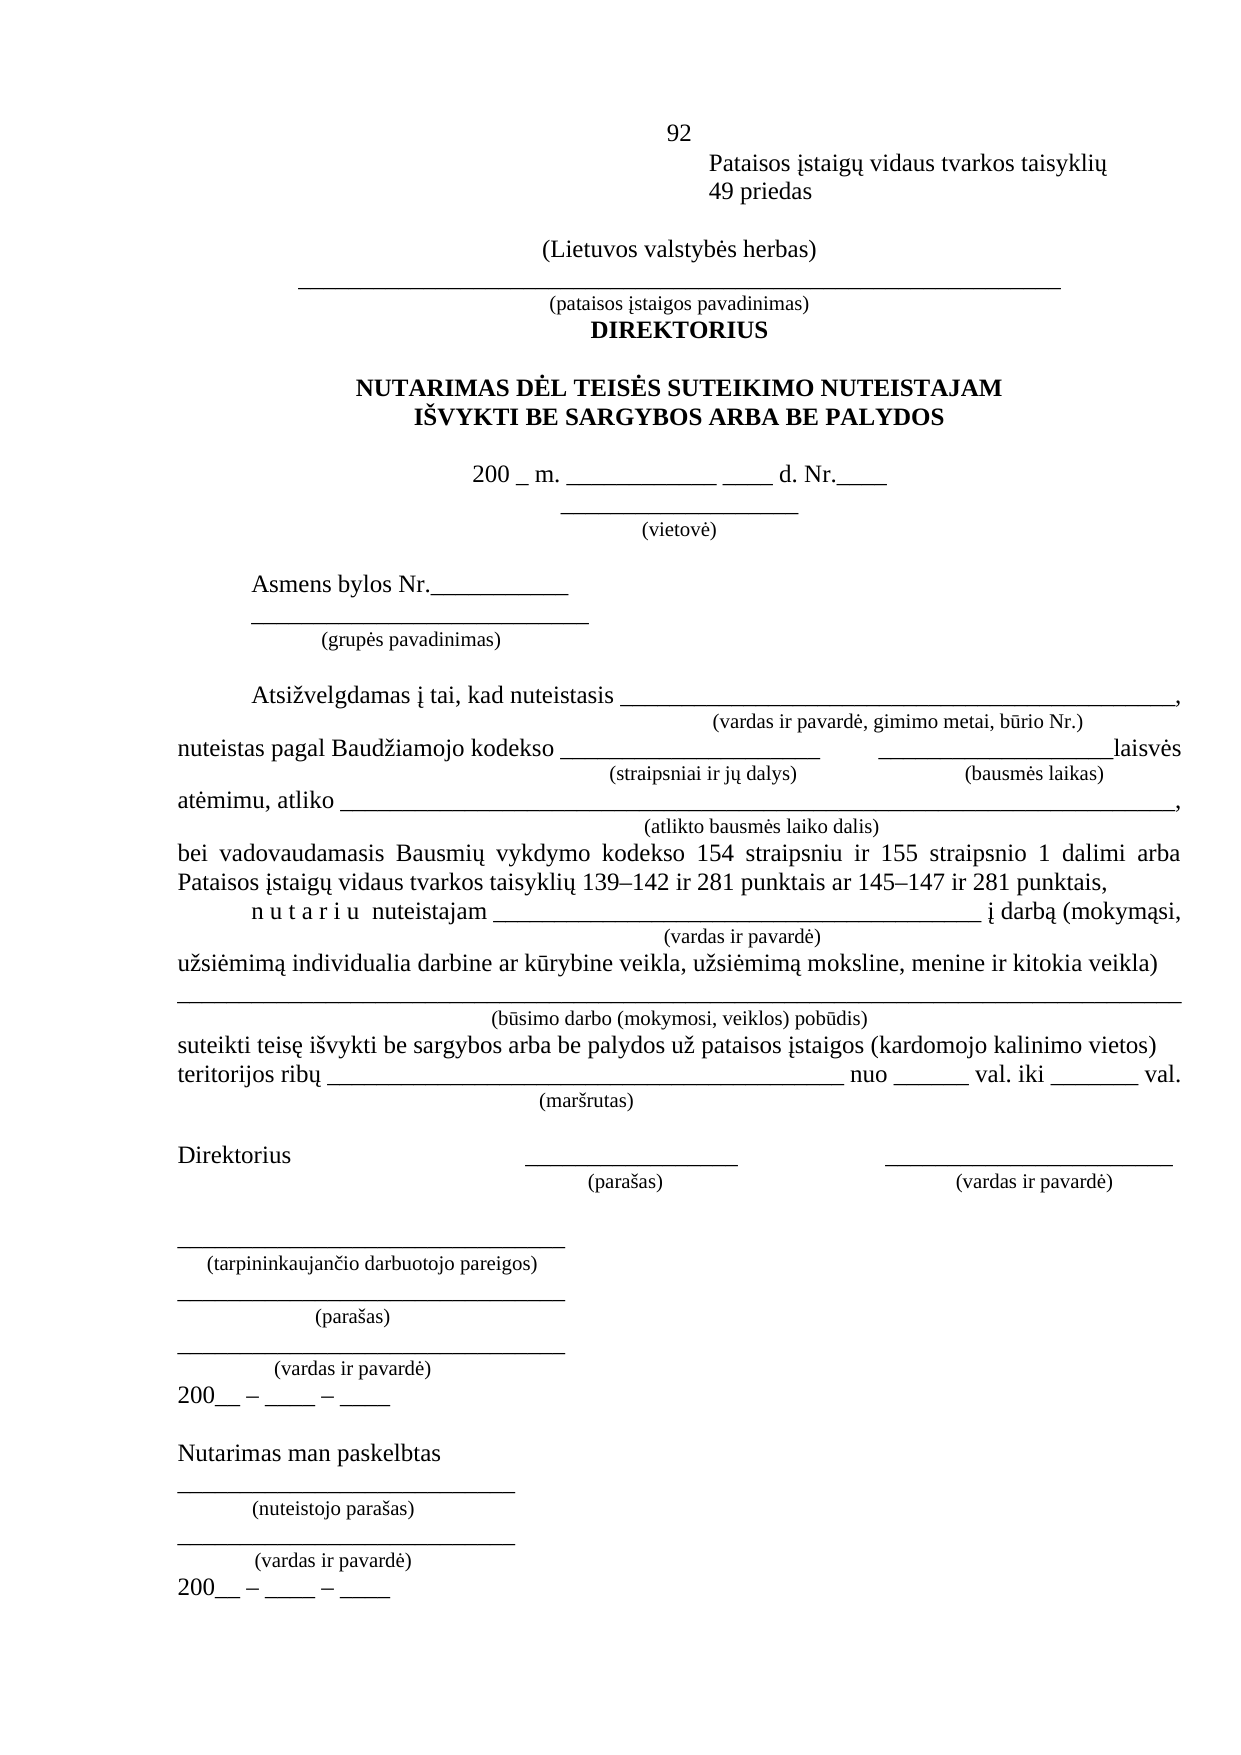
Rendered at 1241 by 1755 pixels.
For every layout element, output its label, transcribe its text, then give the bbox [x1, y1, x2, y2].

text Nutarimas man paskelbtas [177, 1438, 1181, 1467]
text _____________________________________________________________ [177, 263, 1181, 291]
text (nuteistojo parašas) [177, 1495, 1181, 1519]
text suteikti teisę išvykti be sargybos arba be palydos už pataisos įstaigos (kardomojo kalinimo vietos) [177, 1030, 1181, 1059]
text ___________________________ [177, 1519, 1181, 1548]
text ___________________________ [177, 598, 1181, 627]
text nuteistas pagal Baudžiamojo kodekso laisvės [177, 733, 1181, 761]
text (Lietuvos valstybės herbas) [177, 234, 1181, 263]
text teritorijos ribų nuo ______ val. iki _______ val. [177, 1059, 1181, 1088]
text NUTARIMAS DĖL TEISĖS SUTEIKIMO NUTEISTAJAM [177, 373, 1181, 402]
text Direktorius _________________ _______________________ [177, 1140, 1181, 1169]
text (vietovė) [177, 517, 1181, 541]
text DIREKTORIUS [177, 315, 1181, 344]
text (vardas ir pavardė) [177, 1356, 1181, 1380]
text atėmimu, atliko , [177, 785, 1181, 814]
text užsiėmimą individualia darbine ar kūrybine veikla, užsiėmimą moksline, menine ir kitokia veikla) [177, 948, 1181, 977]
text bei vadovaudamasis Bausmių vykdymo kodekso 154 straipsniu ir 155 straipsnio 1 dalimi arba Pataisos įstaigų vidaus tvarkos taisyklių 139–142 ir 281 punktais ar 145–147 ir 281 punktais, [177, 838, 1181, 896]
text (vardas ir pavardė) [177, 1548, 1181, 1572]
text 200__ – ____ – ____ [177, 1380, 1181, 1409]
text _______________________________ [177, 1328, 1181, 1356]
text (pataisos įstaigos pavadinimas) [177, 291, 1181, 315]
text (vardas ir pavardė, gimimo metai, būrio Nr.) [177, 708, 1181, 733]
text (parašas) [177, 1303, 1181, 1328]
text _______________________________ [177, 1222, 1181, 1251]
text ___________________ [177, 488, 1181, 517]
text Asmens bylos Nr.___________ [177, 569, 1181, 598]
text Pataisos įstaigų vidaus tvarkos taisyklių [709, 148, 1181, 176]
text (grupės pavadinimas) [177, 627, 1181, 651]
text (straipsniai ir jų dalys) (bausmės laikas) [177, 761, 1181, 785]
text nutariu nuteistajam į darbą (mokymąsi, [177, 896, 1181, 924]
text (būsimo darbo (mokymosi, veiklos) pobūdis) [177, 1006, 1181, 1030]
text (maršrutas) [177, 1088, 1181, 1112]
text 200__ – ____ – ____ [177, 1572, 1181, 1601]
text IŠVYKTI BE SARGYBOS ARBA BE PALYDOS [177, 402, 1181, 430]
text (parašas) (vardas ir pavardė) [177, 1169, 1181, 1193]
text (vardas ir pavardė) [177, 924, 1181, 948]
text ___________________________ [177, 1467, 1181, 1495]
text Atsižvelgdamas į tai, kad nuteistasis , [177, 680, 1181, 708]
text (tarpininkaujančio darbuotojo pareigos) [177, 1251, 1181, 1275]
text 49 priedas [177, 176, 1181, 205]
text (atlikto bausmės laiko dalis) [177, 814, 1181, 838]
text 200 _ m. ____________ ____ d. Nr.____ [177, 459, 1181, 488]
text _______________________________ [177, 1275, 1181, 1303]
